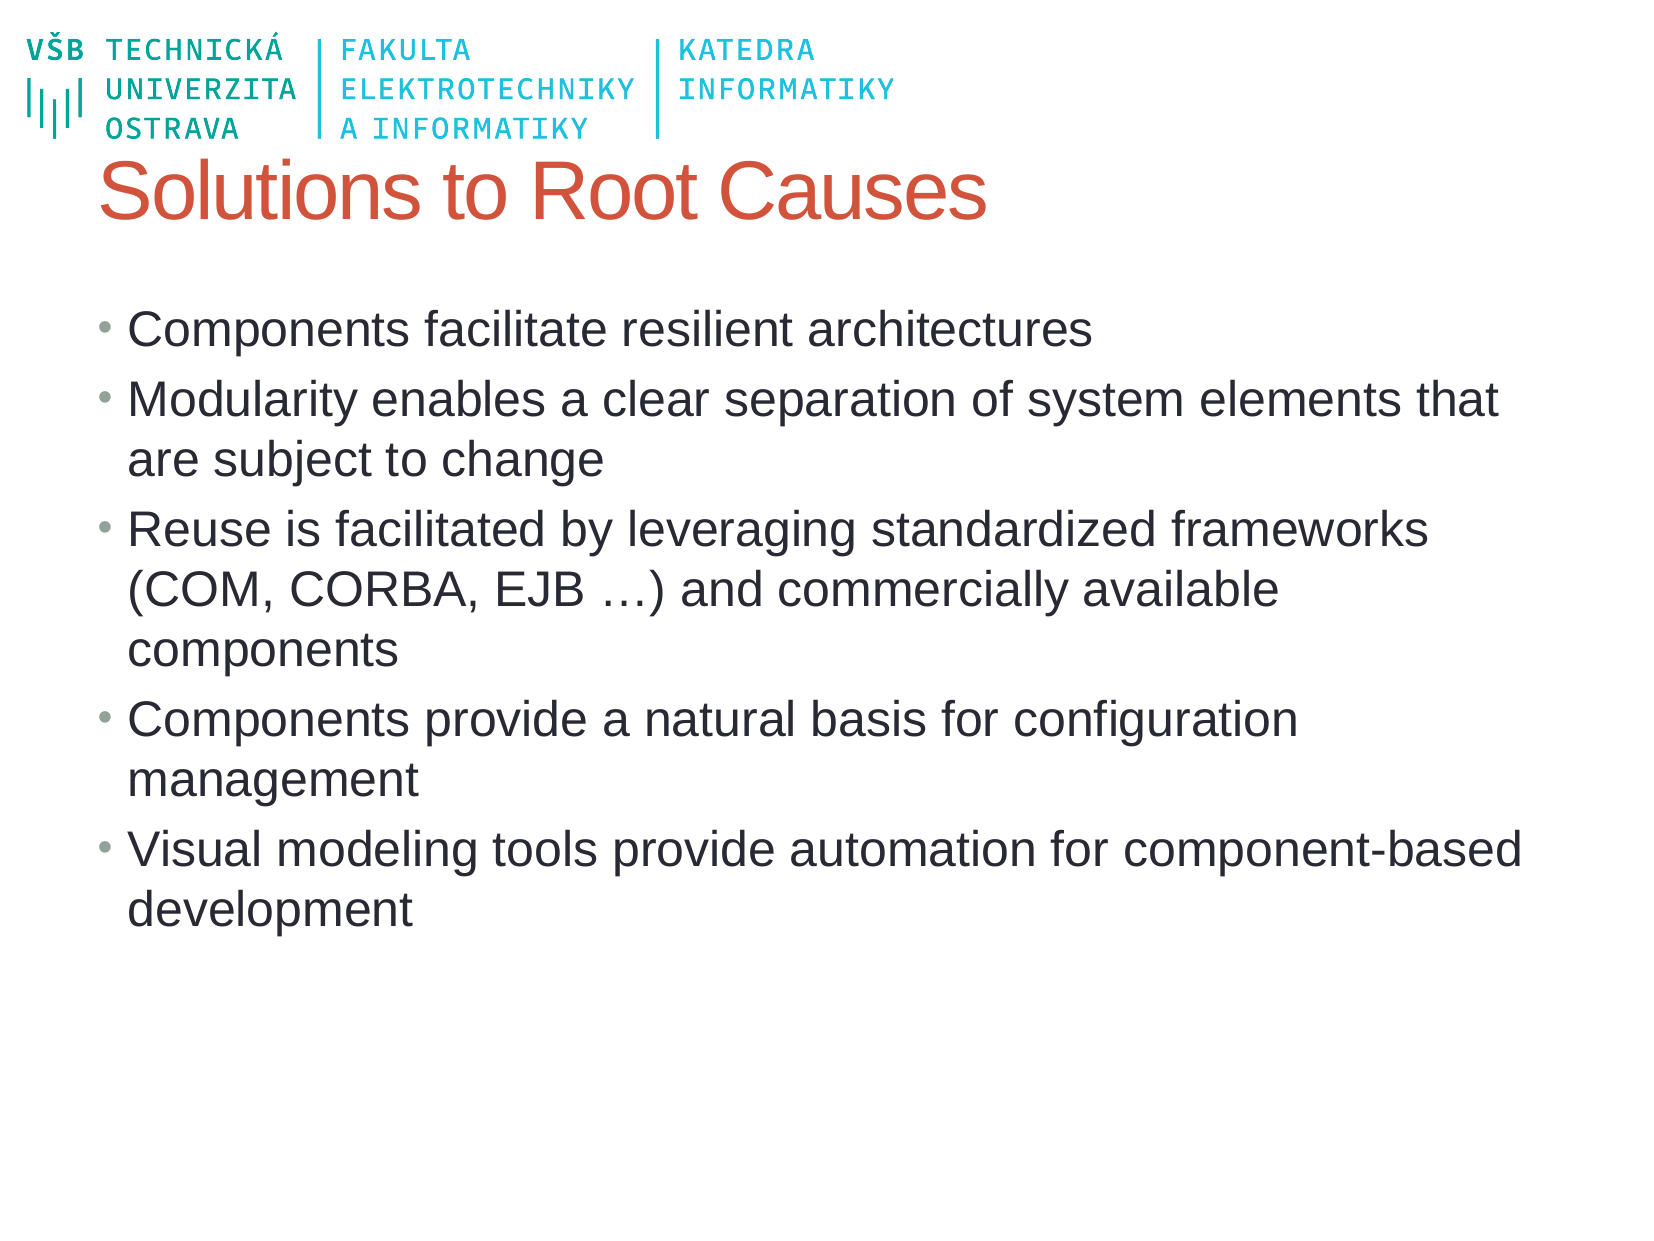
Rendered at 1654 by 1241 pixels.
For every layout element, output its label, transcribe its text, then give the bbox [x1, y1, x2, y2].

list Components facilitate resilient architectures Modularity enables a clear separation of system elements that are subject to change Reuse is facilitated by leveraging standardized frameworks (COM, CORBA, EJB …) and commercially available components Components provide a natural basis for configuration management Visual modeling tools provide automation for component-based development [82, 289, 1571, 1172]
title Solutions to Root Causes [82, 96, 1571, 276]
picture [26, 31, 894, 139]
